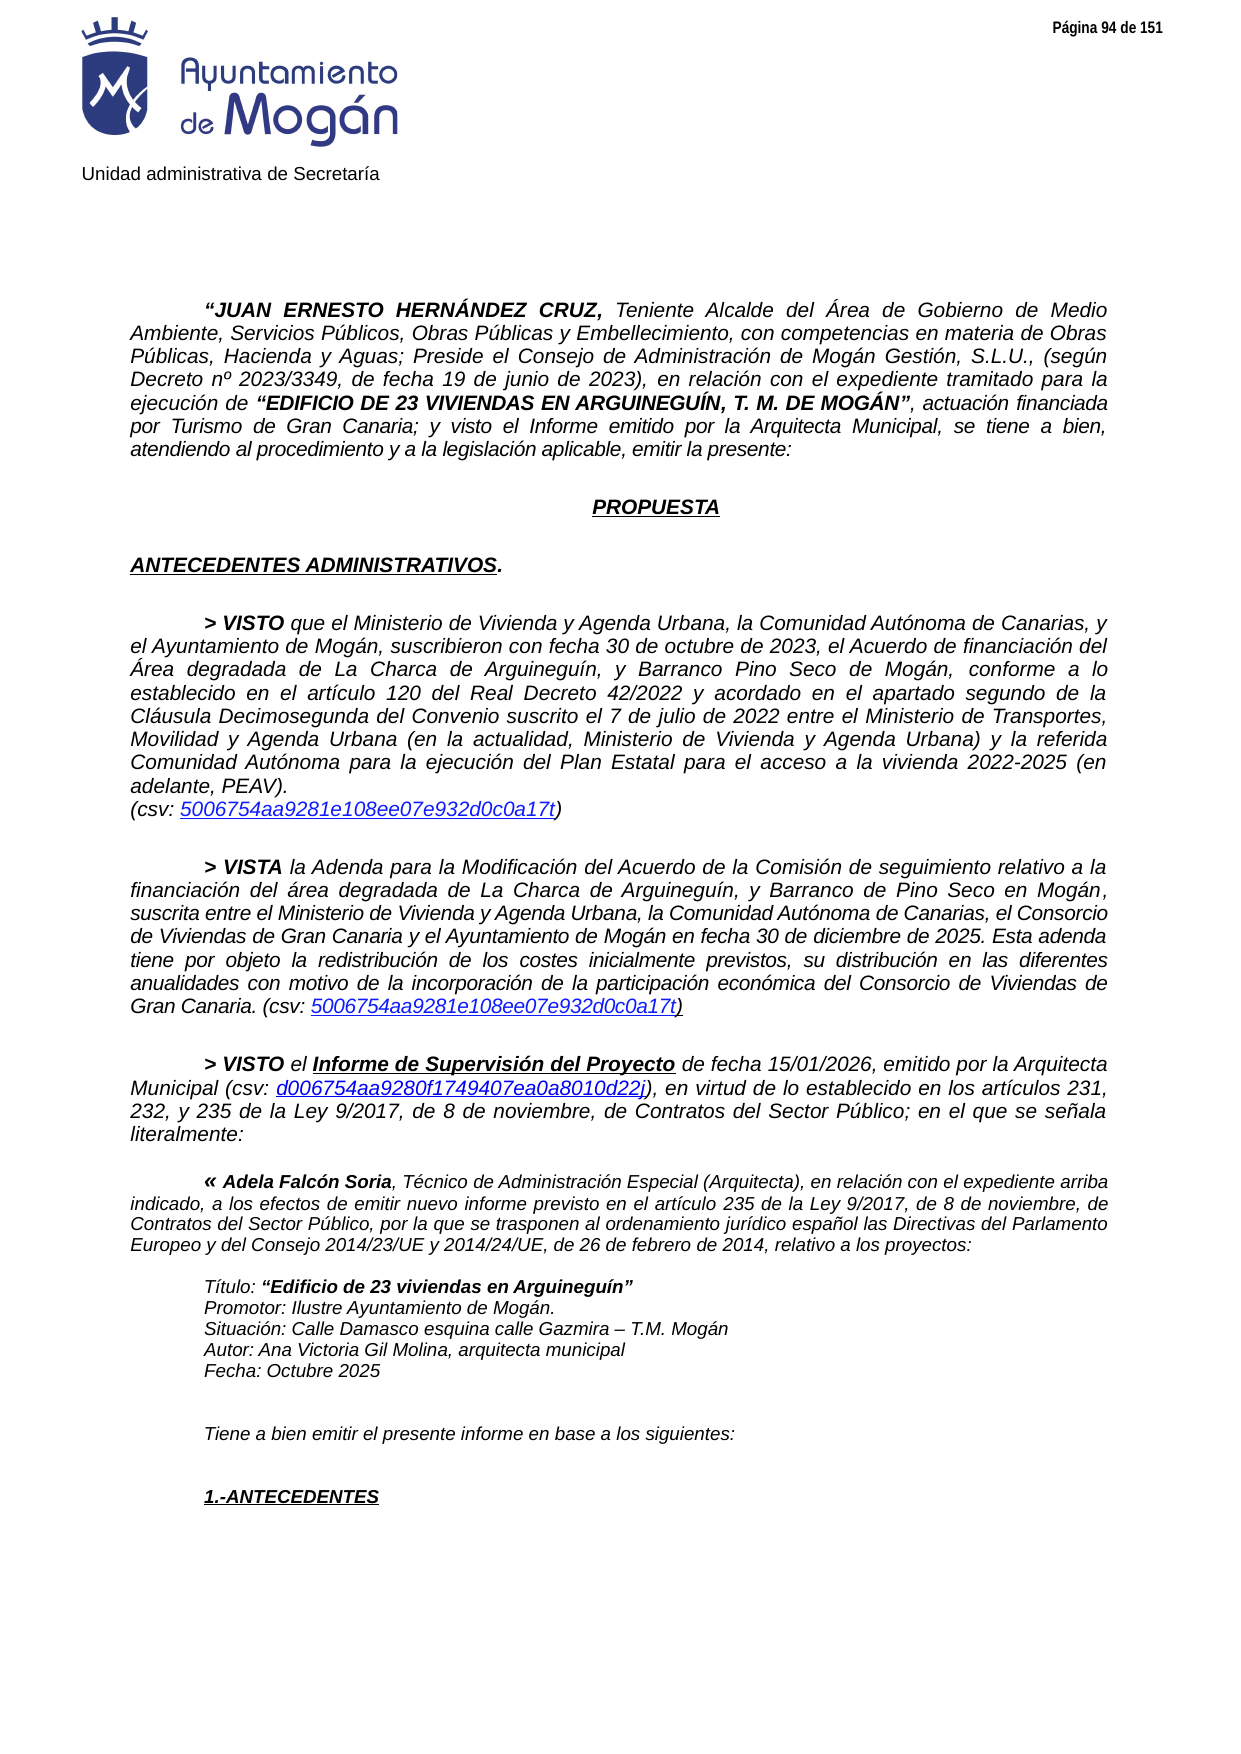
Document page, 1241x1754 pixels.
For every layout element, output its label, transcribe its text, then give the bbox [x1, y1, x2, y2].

text ANTECEDENTES ADMINISTRATIVOS. [130, 553, 1110, 577]
text Tiene a bien emitir el presente informe en base a los siguientes: [130, 1423, 1110, 1444]
text 1.-ANTECEDENTES [130, 1486, 1110, 1507]
text Fecha: Octubre 2025 [130, 1360, 1110, 1381]
text PROPUESTA [130, 496, 1110, 519]
text > VISTA la Adenda para la Modificación del Acuerdo de la Comisión de seguimiento relativo a la financiación del área degradada de La Charca de Arguineguín, y Barranco de Pino Seco en Mogán, suscrita entre el Ministerio de Vivienda y Agenda Urbana, la Comunidad Autónoma de Canarias, el Consorcio de Viviendas de Gran Canaria y el Ayuntamiento de Mogán en fecha 30 de diciembre de 2025. Esta adenda tiene por objeto la redistribución de los costes inicialmente previstos, su distribución en las diferentes anualidades con motivo de la incorporación de la participación económica del Consorcio de Viviendas de Gran Canaria. (csv: 5006754aa9281e108ee07e932d0c0a17t) [130, 855, 1110, 1018]
text (csv: 5006754aa9281e108ee07e932d0c0a17t) [130, 797, 1110, 821]
text « Adela Falcón Soria, Técnico de Administración Especial (Arquitecta), en relación con el expediente arriba indicado, a los efectos de emitir nuevo informe previsto en el artículo 235 de la Ley 9/2017, de 8 de noviembre, de Contratos del Sector Público, por la que se trasponen al ordenamiento jurídico español las Directivas del Parlamento Europeo y del Consejo 2014/23/UE y 2014/24/UE, de 26 de febrero de 2014, relativo a los proyectos: [130, 1167, 1110, 1256]
text “JUAN ERNESTO HERNÁNDEZ CRUZ, Teniente Alcalde del Área de Gobierno de Medio Ambiente, Servicios Públicos, Obras Públicas y Embellecimiento, con competencias en materia de Obras Públicas, Hacienda y Aguas; Preside el Consejo de Administración de Mogán Gestión, S.L.U., (según Decreto nº 2023/3349, de fecha 19 de junio de 2023), en relación con el expediente tramitado para la ejecución de “EDIFICIO DE 23 VIVIENDAS EN ARGUINEGUÍN, T. M. DE MOGÁN”, actuación financiada por Turismo de Gran Canaria; y visto el Informe emitido por la Arquitecta Municipal, se tiene a bien, atendiendo al procedimiento y a la legislación aplicable, emitir la presente: [130, 298, 1110, 461]
text > VISTO el Informe de Supervisión del Proyecto de fecha 15/01/2026, emitido por la Arquitecta Municipal (csv: d006754aa9280f1749407ea0a8010d22j), en virtud de lo establecido en los artículos 231, 232, y 235 de la Ley 9/2017, de 8 de noviembre, de Contratos del Sector Público; en el que se señala literalmente: [130, 1053, 1110, 1146]
text Autor: Ana Victoria Gil Molina, arquitecta municipal [130, 1339, 1110, 1360]
picture [81, 17, 398, 153]
text Promotor: Ilustre Ayuntamiento de Mogán. [130, 1298, 1110, 1318]
text > VISTO que el Ministerio de Vivienda y Agenda Urbana, la Comunidad Autónoma de Canarias, y el Ayuntamiento de Mogán, suscribieron con fecha 30 de octubre de 2023, el Acuerdo de financiación del Área degradada de La Charca de Arguineguín, y Barranco Pino Seco de Mogán, conforme a lo establecido en el artículo 120 del Real Decreto 42/2022 y acordado en el apartado segundo de la Cláusula Decimosegunda del Convenio suscrito el 7 de julio de 2022 entre el Ministerio de Transportes, Movilidad y Agenda Urbana (en la actualidad, Ministerio de Vivienda y Agenda Urbana) y la referida Comunidad Autónoma para la ejecución del Plan Estatal para el acceso a la vivienda 2022-2025 (en adelante, PEAV). [130, 612, 1110, 797]
text Situación: Calle Damasco esquina calle Gazmira – T.M. Mogán [130, 1318, 1110, 1339]
text Título: “Edificio de 23 viviendas en Arguineguín” [130, 1277, 1110, 1298]
